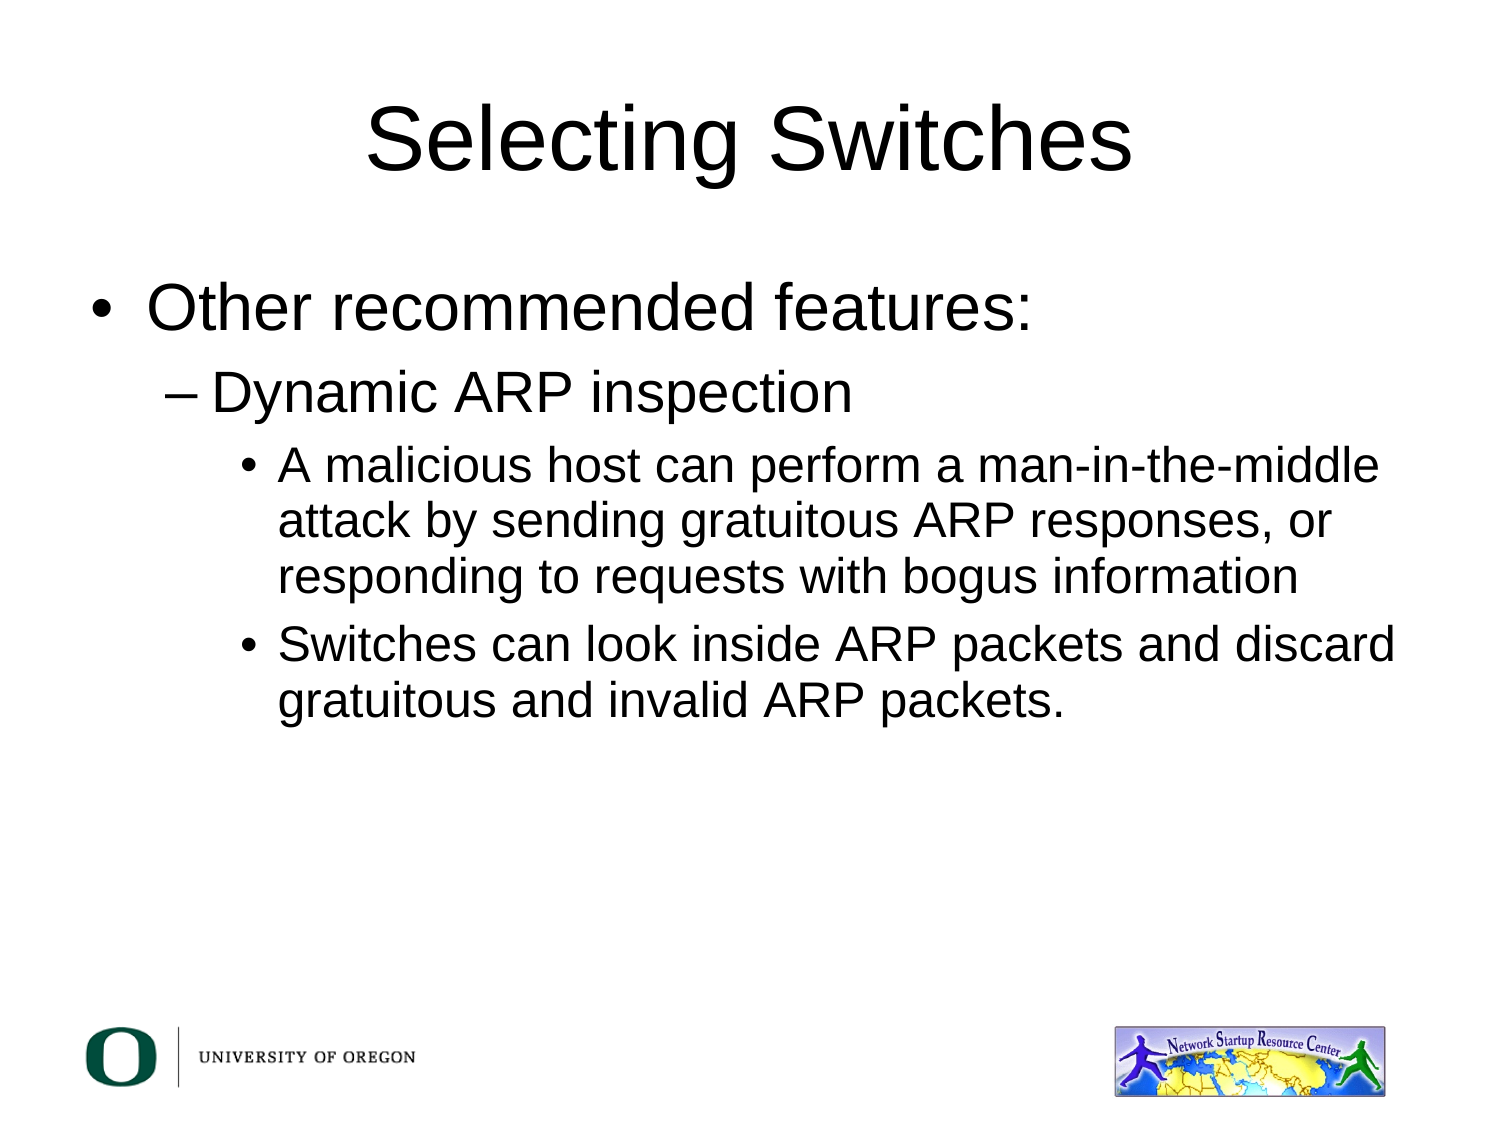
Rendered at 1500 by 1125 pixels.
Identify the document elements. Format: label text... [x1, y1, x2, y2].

list Other recommended features: Dynamic ARP inspection A malicious host can perform a man-in-the-middle attack by sending gratuitous ARP responses, or responding to requests with bogus information Switches can look inside ARP packets and discard gratuitous and invalid ARP packets. [75, 262, 1426, 1005]
picture [75, 1024, 426, 1090]
title Selecting Switches [75, 45, 1426, 233]
picture [1112, 1024, 1388, 1099]
